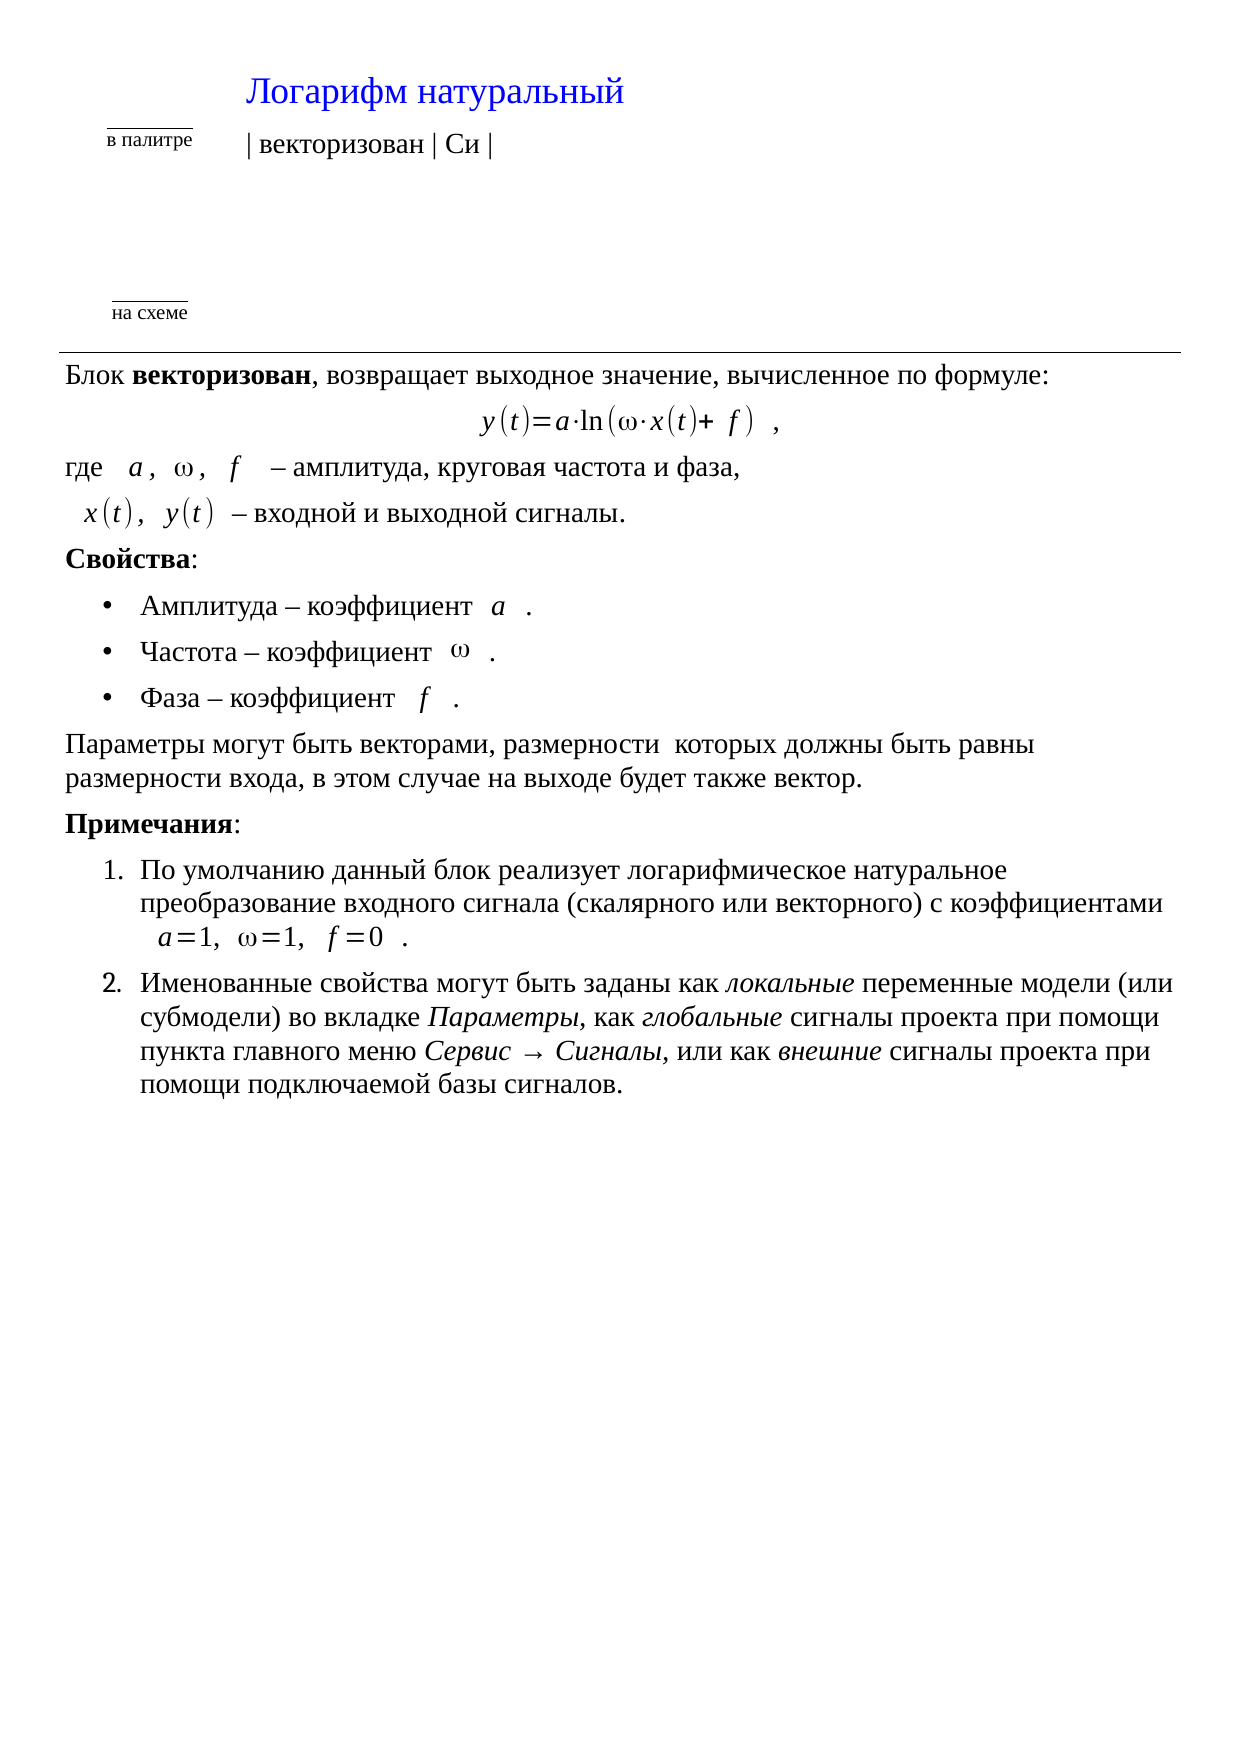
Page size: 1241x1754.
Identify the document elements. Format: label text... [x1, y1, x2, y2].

table_cell [240, 178, 1181, 294]
table_cell [240, 294, 1181, 352]
table_cell в палитре [59, 121, 240, 178]
table_cell на схеме [59, 294, 240, 352]
table_cell | векторизован | Cи | [240, 121, 1181, 178]
table_header [59, 59, 240, 121]
table_cell Блок векторизован, возвращает выходное значение, вычисленное по формуле: , где – амплитуда, круговая частота и фаза, – входной и выходной сигналы. Свойства: Амплитуда – коэффициент. Частота – коэффициент. Фаза – коэффициент. Параметры могут быть векторами, размерности которых должны быть равны размерности входа, в этом случае на выходе будет также вектор. Примечания: По умолчанию данный блок реализует логарифмическое натуральное преобразование входного сигнала (скалярного или векторного) с коэффициентами. Именованные свойства могут быть заданы как локальные переменные модели (или субмодели) во вкладке Параметры, как глобальные сигналы проекта при помощи пункта главного меню Сервис → Сигналы, или как внешние сигналы проекта при помощи подключаемой базы сигналов. [59, 353, 1181, 1118]
table_header Логарифм натуральный [240, 59, 1181, 121]
table_cell [59, 178, 240, 294]
